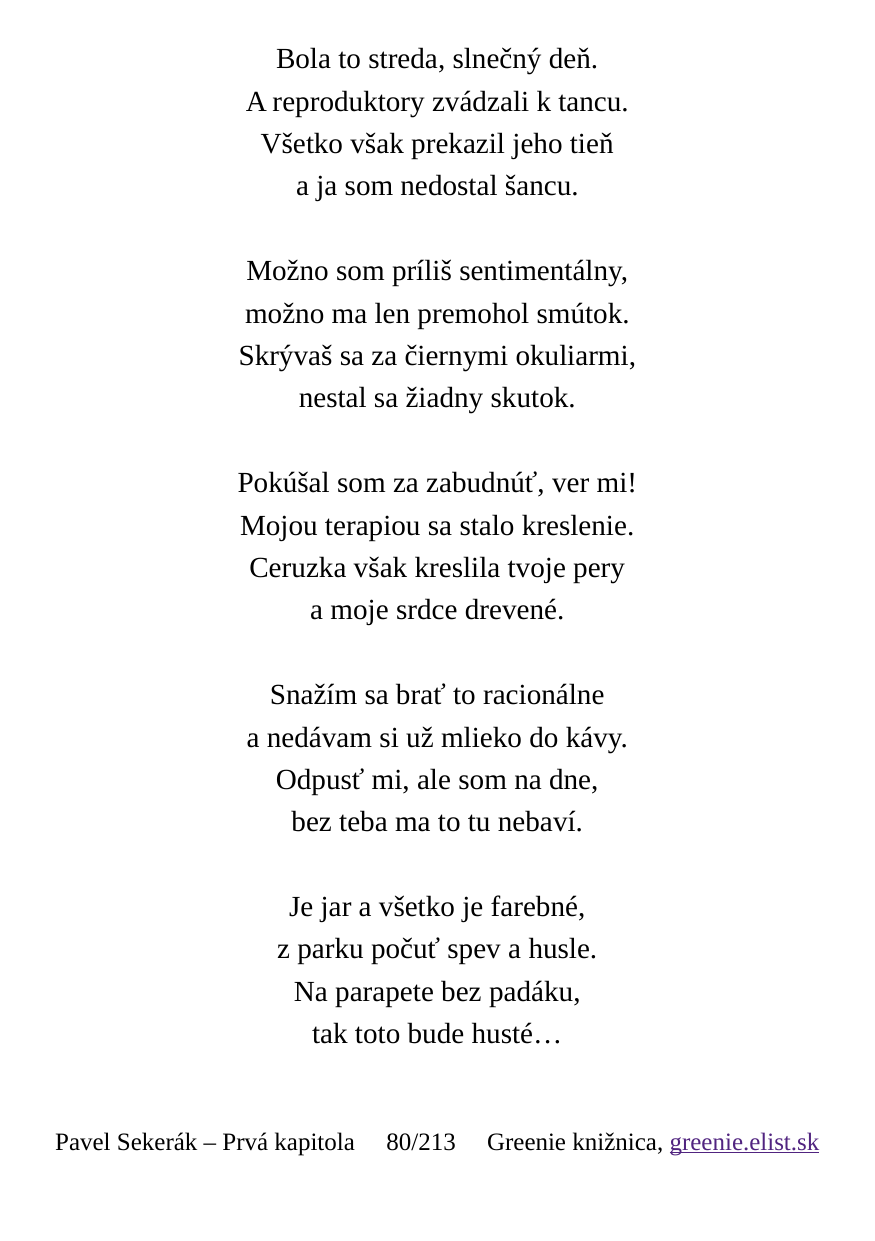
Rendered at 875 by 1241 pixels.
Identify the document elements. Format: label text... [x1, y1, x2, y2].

text Na parapete bez padáku, [41, 974, 833, 1008]
text tak toto bude husté… [41, 1016, 833, 1050]
text Odpusť mi, ale som na dne, [41, 762, 833, 796]
text Skrývaš sa za čiernymi okuliarmi, [41, 338, 833, 372]
text a moje srdce drevené. [41, 592, 833, 626]
text Je jar a všetko je farebné, [41, 889, 833, 923]
text Všetko však prekazil jeho tieň [41, 126, 833, 160]
text Bola to streda, slnečný deň. [41, 41, 833, 75]
text bez teba ma to tu nebaví. [41, 804, 833, 838]
text A reproduktory zvádzali k tancu. [41, 84, 833, 117]
text Ceruzka však kreslila tvoje pery [41, 550, 833, 584]
text a ja som nedostal šancu. [41, 168, 833, 202]
text možno ma len premohol smútok. [41, 296, 833, 329]
text a nedávam si už mlieko do kávy. [41, 720, 833, 753]
text Snažím sa brať to racionálne [41, 677, 833, 711]
text z parku počuť spev a husle. [41, 932, 833, 965]
text Mojou terapiou sa stalo kreslenie. [41, 508, 833, 541]
text nestal sa žiadny skutok. [41, 381, 833, 414]
text Možno som príliš sentimentálny, [41, 253, 833, 287]
text Pokúšal som za zabudnúť, ver mi! [41, 465, 833, 499]
